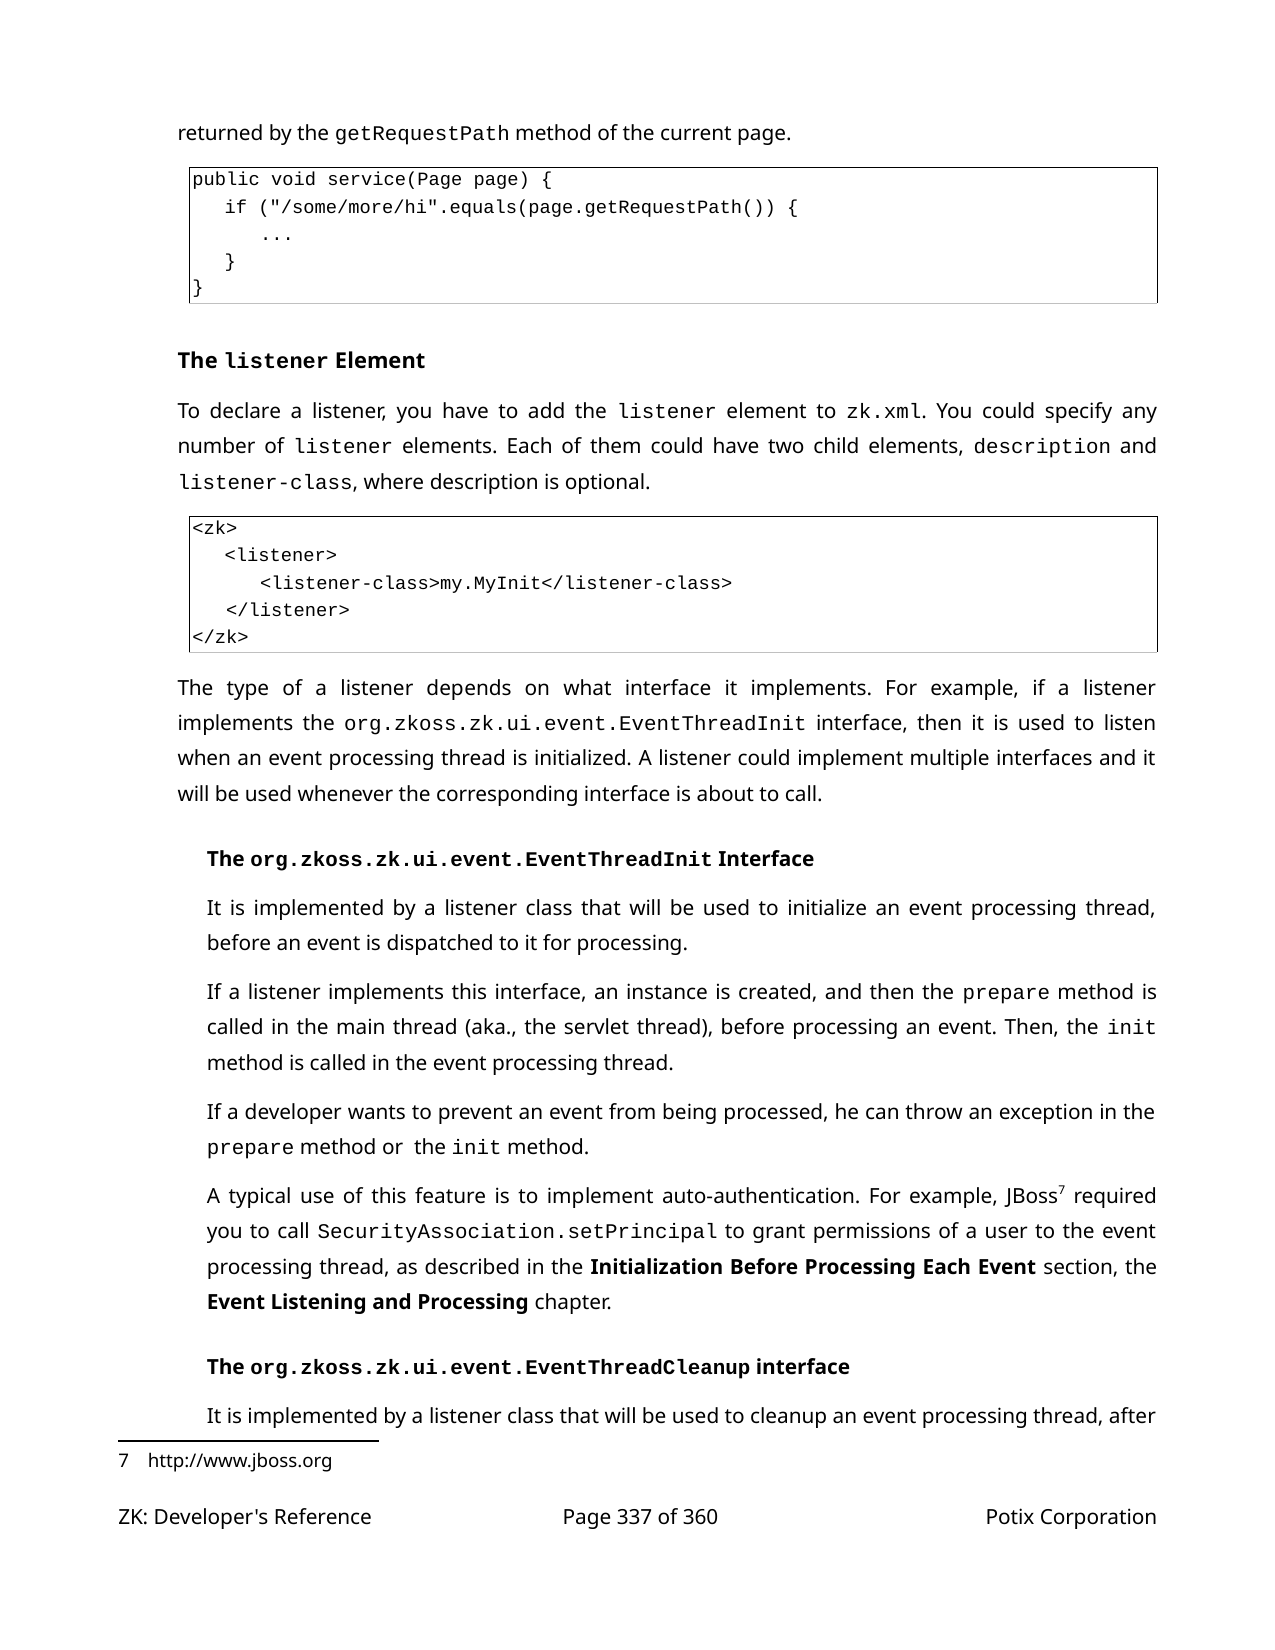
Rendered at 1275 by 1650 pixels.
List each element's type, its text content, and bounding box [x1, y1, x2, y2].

subtitle The org.zkoss.zk.ui.event.EventThreadCleanup interface [207, 1352, 1157, 1381]
text If a listener implements this interface, an instance is created, and then the prepare method is called in the main thread (aka., the servlet thread), before processing an event. Then, the init method is called in the event processing thread. [207, 977, 1157, 1076]
text If a developer wants to prevent an event from being processed, he can throw an exception in the prepare method or the init method. [207, 1097, 1157, 1161]
text A typical use of this feature is to implement auto-authentication. For example, JBoss required you to call SecurityAssociation.setPrincipal to grant permissions of a user to the event processing thread, as described in the Initialization Before Processing Each Event section, the Event Listening and Processing chapter. [207, 1181, 1157, 1315]
subtitle The listener Element [177, 345, 1157, 375]
text } } [190, 249, 1157, 303]
text public void service(Page page) { [190, 168, 1157, 192]
text returned by the getRequestPath method of the current page. [177, 118, 1157, 147]
text </listener> [190, 598, 1157, 622]
text if ("/some/more/hi".equals(page.getRequestPath()) { [190, 194, 1157, 219]
text ... [190, 222, 1157, 246]
text It is implemented by a listener class that will be used to cleanup an event processing thread, after [207, 1401, 1157, 1429]
text The type of a listener depends on what interface it implements. For example, if a listener implements the org.zkoss.zk.ui.event.EventThreadInit interface, then it is used to listen when an event processing thread is initialized. A listener could implement multiple interfaces and it will be used whenever the corresponding interface is about to call. [177, 673, 1157, 807]
text </zk> [190, 625, 1157, 652]
text It is implemented by a listener class that will be used to initialize an event processing thread, before an event is dispatched to it for processing. [207, 893, 1157, 956]
text <listener-class>my.MyInit</listener-class> [190, 571, 1157, 595]
text http://www.jboss.org [118, 1447, 1157, 1473]
subtitle The org.zkoss.zk.ui.event.EventThreadInit Interface [207, 844, 1157, 872]
text To declare a listener, you have to add the listener element to zk.xml. You could specify any number of listener elements. Each of them could have two child elements, description and listener-class, where description is optional. [177, 396, 1157, 496]
text <listener> [190, 543, 1157, 568]
text <zk> [190, 517, 1157, 540]
